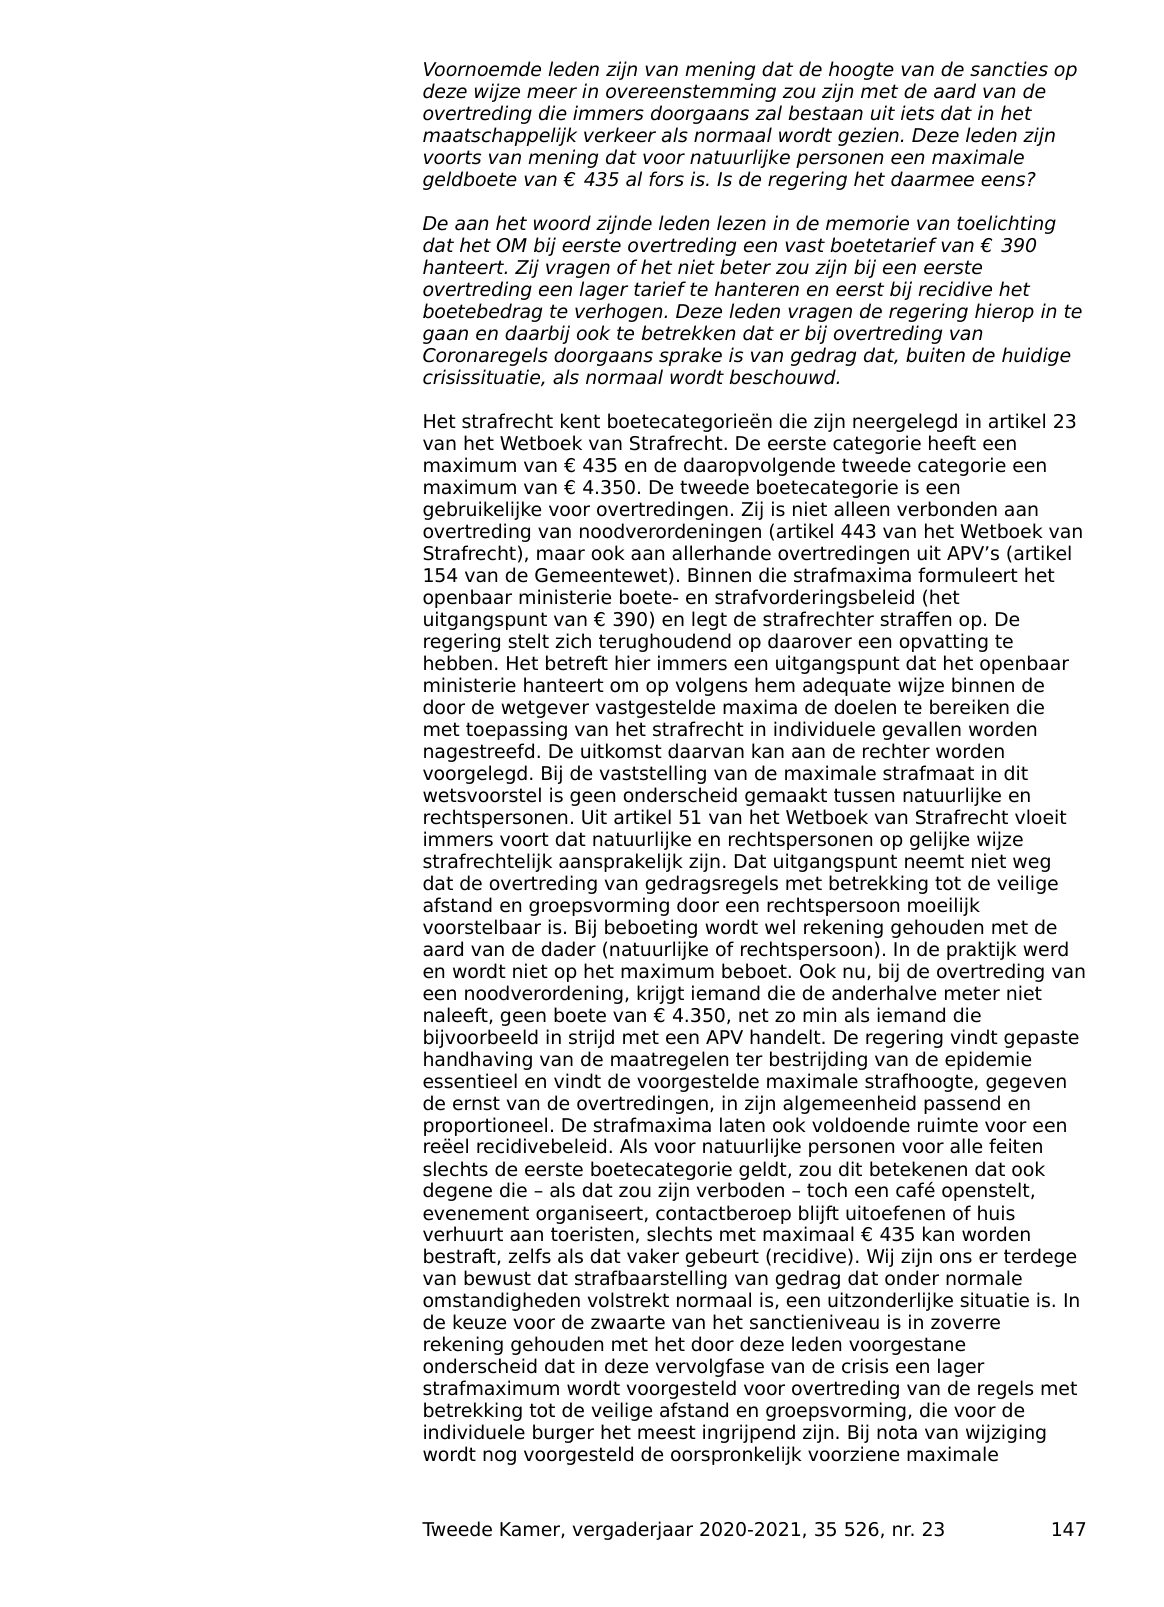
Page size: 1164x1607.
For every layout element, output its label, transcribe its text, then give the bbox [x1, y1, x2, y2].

text De aan het woord zijnde leden lezen in de memorie van toelichting dat het OM bij eerste overtreding een vast boetetarief van € 390 hanteert. Zij vragen of het niet beter zou zijn bij een eerste overtreding een lager tarief te hanteren en eerst bij recidive het boetebedrag te verhogen. Deze leden vragen de regering hierop in te gaan en daarbij ook te betrekken dat er bij overtreding van Coronaregels doorgaans sprake is van gedrag dat, buiten de huidige crisissituatie, als normaal wordt beschouwd. [422, 213, 1087, 389]
text Voornoemde leden zijn van mening dat de hoogte van de sancties op deze wijze meer in overeenstemming zou zijn met de aard van de overtreding die immers doorgaans zal bestaan uit iets dat in het maatschappelijk verkeer als normaal wordt gezien. Deze leden zijn voorts van mening dat voor natuurlijke personen een maximale geldboete van € 435 al fors is. Is de regering het daarmee eens? [422, 59, 1087, 191]
text Het strafrecht kent boetecategorieën die zijn neergelegd in artikel 23 van het Wetboek van Strafrecht. De eerste categorie heeft een maximum van € 435 en de daaropvolgende tweede categorie een maximum van € 4.350. De tweede boetecategorie is een gebruikelijke voor overtredingen. Zij is niet alleen verbonden aan overtreding van noodverordeningen (artikel 443 van het Wetboek van Strafrecht), maar ook aan allerhande overtredingen uit APV’s (artikel 154 van de Gemeentewet). Binnen die strafmaxima formuleert het openbaar ministerie boete- en strafvorderingsbeleid (het uitgangspunt van € 390) en legt de strafrechter straffen op. De regering stelt zich terughoudend op daarover een opvatting te hebben. Het betreft hier immers een uitgangspunt dat het openbaar ministerie hanteert om op volgens hem adequate wijze binnen de door de wetgever vastgestelde maxima de doelen te bereiken die met toepassing van het strafrecht in individuele gevallen worden nagestreefd. De uitkomst daarvan kan aan de rechter worden voorgelegd. Bij de vaststelling van de maximale strafmaat in dit wetsvoorstel is geen onderscheid gemaakt tussen natuurlijke en rechtspersonen. Uit artikel 51 van het Wetboek van Strafrecht vloeit immers voort dat natuurlijke en rechtspersonen op gelijke wijze strafrechtelijk aansprakelijk zijn. Dat uitgangspunt neemt niet weg dat de overtreding van gedragsregels met betrekking tot de veilige afstand en groepsvorming door een rechtspersoon moeilijk voorstelbaar is. Bij beboeting wordt wel rekening gehouden met de aard van de dader (natuurlijke of rechtspersoon). In de praktijk werd en wordt niet op het maximum beboet. Ook nu, bij de overtreding van een noodverordening, krijgt iemand die de anderhalve meter niet naleeft, geen boete van € 4.350, net zo min als iemand die bijvoorbeeld in strijd met een APV handelt. De regering vindt gepaste handhaving van de maatregelen ter bestrijding van de epidemie essentieel en vindt de voorgestelde maximale strafhoogte, gegeven de ernst van de overtredingen, in zijn algemeenheid passend en proportioneel. De strafmaxima laten ook voldoende ruimte voor een reëel recidivebeleid. Als voor natuurlijke personen voor alle feiten slechts de eerste boetecategorie geldt, zou dit betekenen dat ook degene die – als dat zou zijn verboden – toch een café openstelt, evenement organiseert, contactberoep blijft uitoefenen of huis verhuurt aan toeristen, slechts met maximaal € 435 kan worden bestraft, zelfs als dat vaker gebeurt (recidive). Wij zijn ons er terdege van bewust dat strafbaarstelling van gedrag dat onder normale omstandigheden volstrekt normaal is, een uitzonderlijke situatie is. In de keuze voor de zwaarte van het sanctieniveau is in zoverre rekening gehouden met het door deze leden voorgestane onderscheid dat in deze vervolgfase van de crisis een lager strafmaximum wordt voorgesteld voor overtreding van de regels met betrekking tot de veilige afstand en groepsvorming, die voor de individuele burger het meest ingrijpend zijn. Bij nota van wijziging wordt nog voorgesteld de oorspronkelijk voorziene maximale [422, 411, 1087, 1466]
